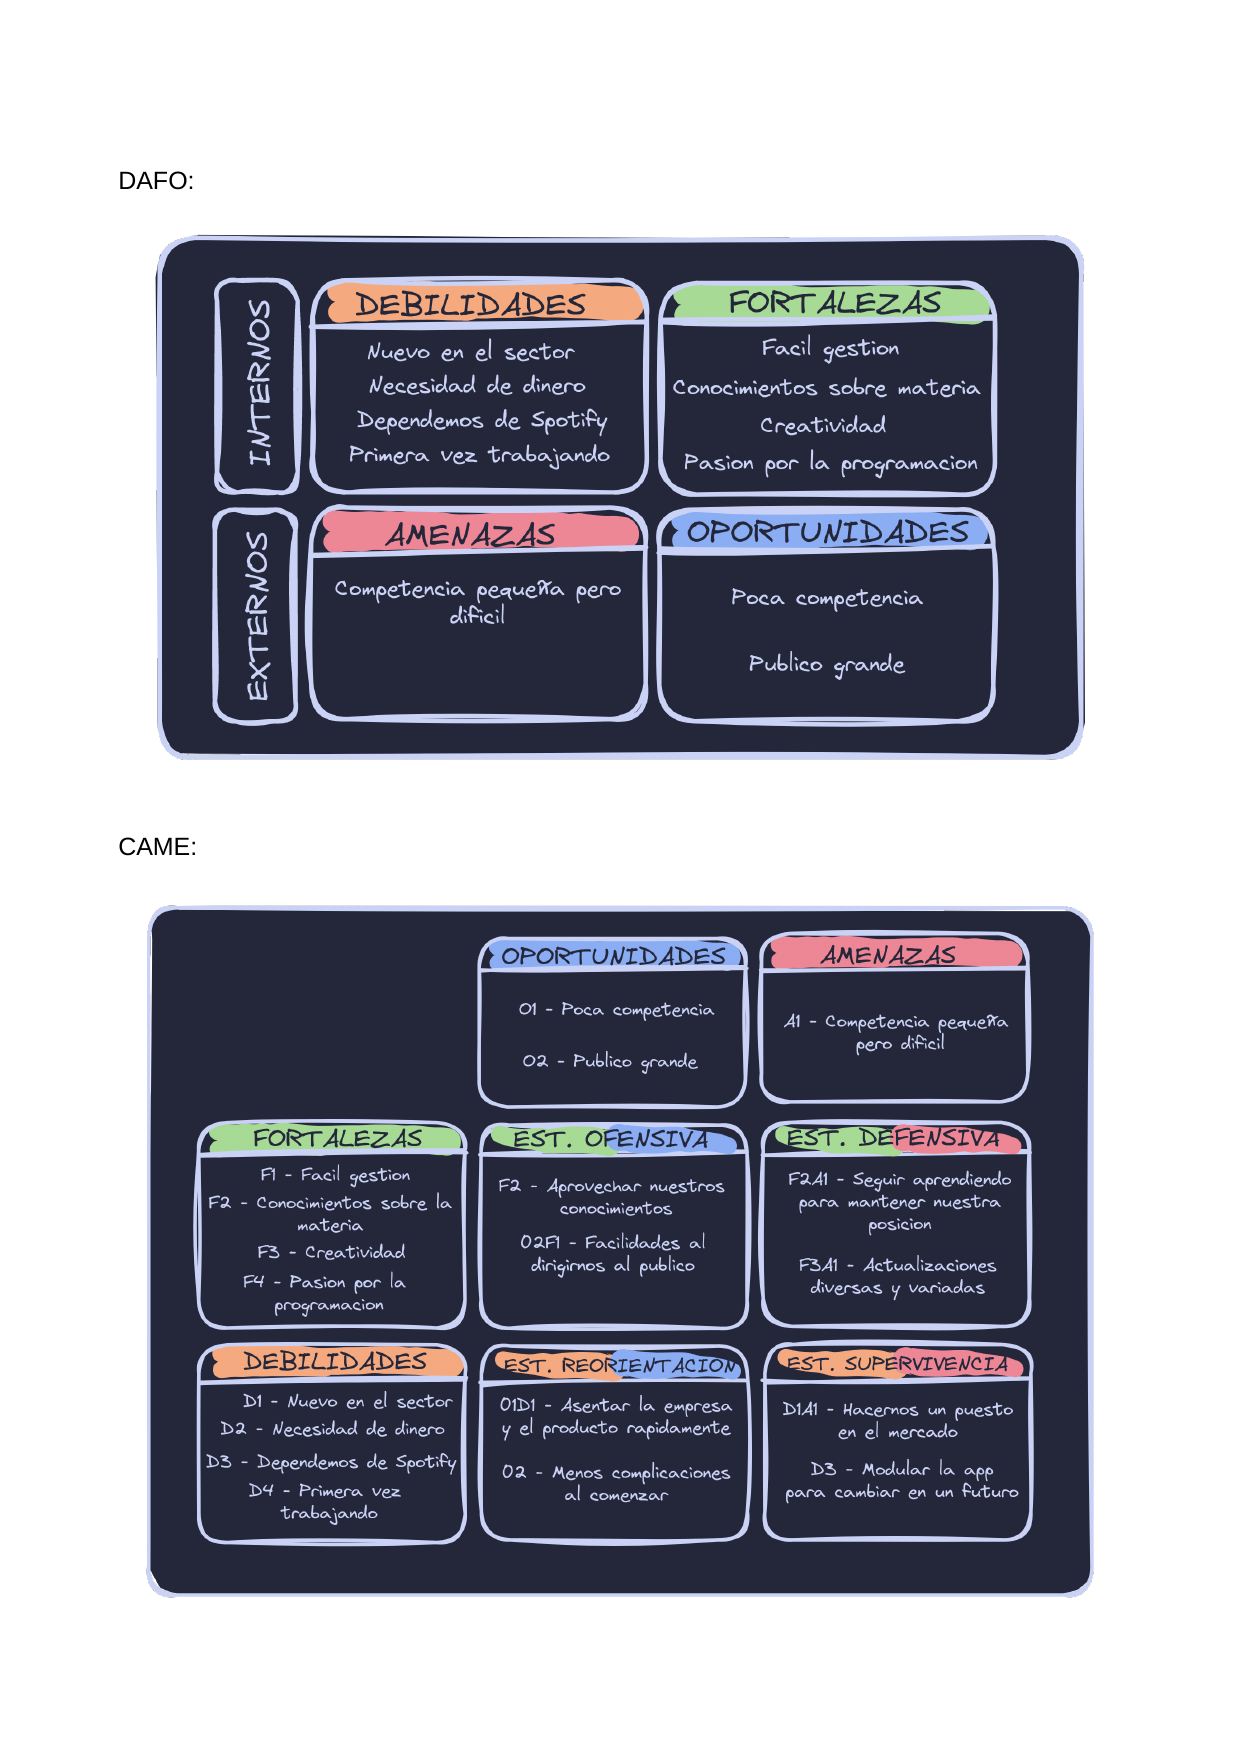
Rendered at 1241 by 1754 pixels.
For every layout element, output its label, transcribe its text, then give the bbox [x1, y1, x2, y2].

text DAFO: [118, 166, 1122, 194]
picture [135, 213, 1105, 781]
picture [128, 887, 1112, 1615]
text CAME: [118, 832, 1122, 861]
